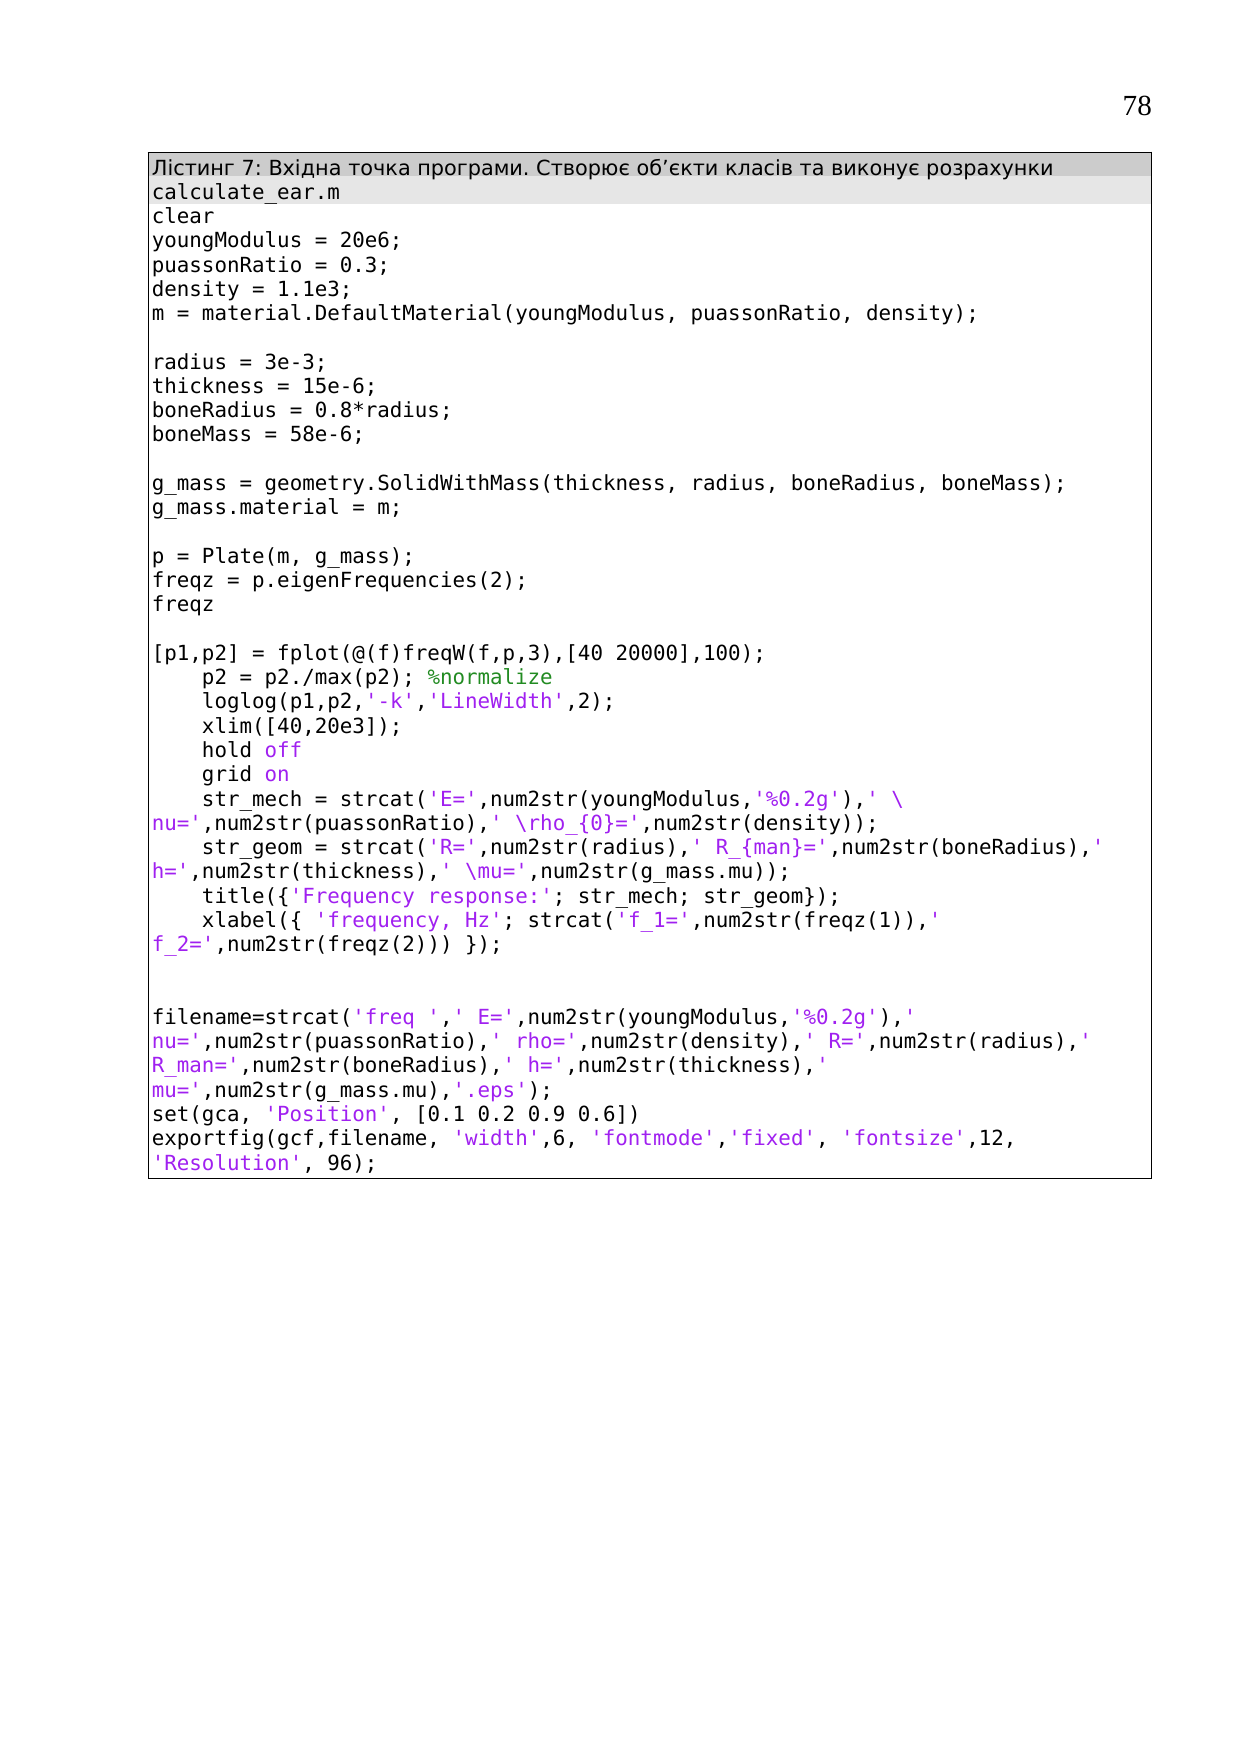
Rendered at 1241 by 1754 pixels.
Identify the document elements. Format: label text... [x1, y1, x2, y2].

text p2 = p2./max(p2); %normalize [149, 661, 1151, 686]
text g_mass = geometry.SolidWithMass(thickness, radius, boneRadius, boneMass); [149, 467, 1151, 491]
text boneRadius = 0.8*radius; [149, 394, 1151, 418]
text boneMass = 58e-6; [149, 418, 1151, 447]
text str_geom = strcat('R=',num2str(radius),' R_{man}=',num2str(boneRadius),' h=',num2str(thickness),' \mu=',num2str(g_mass.mu)); [149, 831, 1151, 880]
text set(gca, 'Position', [0.1 0.2 0.9 0.6]) [149, 1098, 1151, 1122]
text filename=strcat('freq ',' E=',num2str(youngModulus,'%0.2g'),' nu=',num2str(puassonRatio),' rho=',num2str(density),' R=',num2str(radius),' R_man=',num2str(boneRadius),' h=',num2str(thickness),' mu=',num2str(g_mass.mu),'.eps'); [149, 1001, 1151, 1098]
text puassonRatio = 0.3; [149, 249, 1151, 273]
text p = Plate(m, g_mass); [149, 540, 1151, 564]
text xlabel({ 'frequency, Hz'; strcat('f_1=',num2str(freqz(1)),' f_2=',num2str(freqz(2))) }); [149, 904, 1151, 956]
text grid on [149, 758, 1151, 783]
text radius = 3e-3; [149, 346, 1151, 370]
text clear [149, 200, 1151, 224]
text g_mass.material = m; [149, 491, 1151, 519]
text exportfig(gcf,filename, 'width',6, 'fontmode','fixed', 'fontsize',12, 'Resolution', 96); [149, 1122, 1151, 1178]
text thickness = 15e-6; [149, 370, 1151, 394]
text youngModulus = 20e6; [149, 224, 1151, 249]
text calculate_ear.m [149, 176, 1151, 200]
text freqz [149, 588, 1151, 617]
text freqz = p.eigenFrequencies(2); [149, 564, 1151, 588]
text Лістинг 7: Вхідна точка програми. Створює об’єкти класів та виконує розрахунки [149, 153, 1151, 176]
text m = material.DefaultMaterial(youngModulus, puassonRatio, density); [149, 297, 1151, 325]
text [p1,p2] = fplot(@(f)freqW(f,p,3),[40 20000],100); [149, 637, 1151, 661]
text loglog(p1,p2,'-k','LineWidth',2); [149, 686, 1151, 710]
text xlim([40,20e3]); [149, 710, 1151, 734]
text density = 1.1e3; [149, 273, 1151, 297]
text hold off [149, 734, 1151, 758]
text str_mech = strcat('E=',num2str(youngModulus,'%0.2g'),' \nu=',num2str(puassonRatio),' \rho_{0}=',num2str(density)); [149, 783, 1151, 831]
text title({'Frequency response:'; str_mech; str_geom}); [149, 880, 1151, 904]
